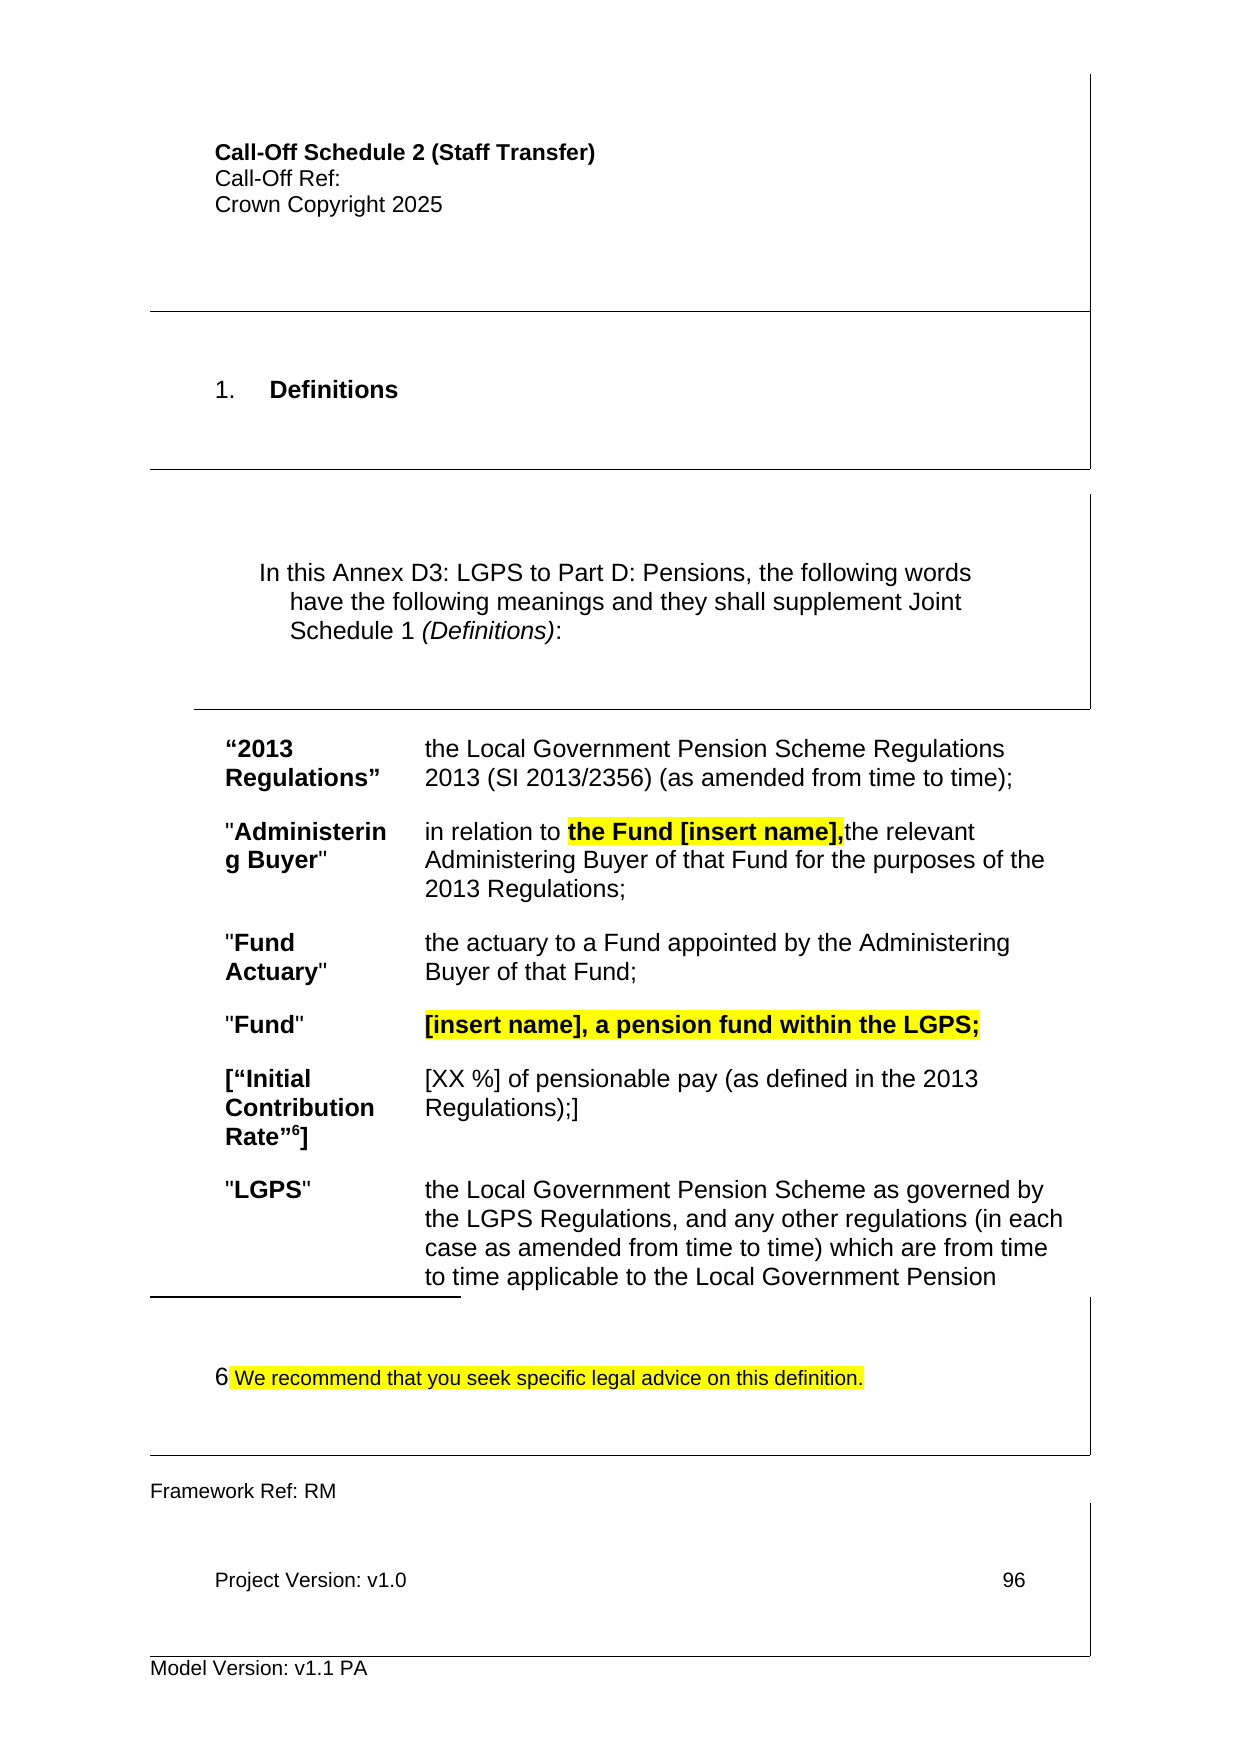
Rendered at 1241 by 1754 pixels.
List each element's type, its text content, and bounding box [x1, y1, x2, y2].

table_cell the actuary to a Fund appointed by the Administering Buyer of that Fund; [413, 915, 1078, 998]
table_cell "LGPS" [138, 1163, 412, 1290]
table_cell [XX %] of pensionable pay (as defined in the 2013 Regulations);] [413, 1052, 1078, 1163]
table_cell [insert name], a pension fund within the LGPS; [413, 998, 1078, 1052]
table_cell in relation to the Fund [insert name],the relevant Administering Buyer of that Fund for the purposes of the 2013 Regulations; [413, 804, 1078, 915]
text In this Annex D3: LGPS to Part D: Pensions, the following words have the following meanings and they shall supplement Joint Schedule 1 (Definitions): [194, 494, 1090, 709]
table_header “2013 Regulations” [138, 722, 412, 804]
table_cell "Administering Buyer" [138, 804, 412, 915]
table_cell [“Initial Contribution Rate”] [138, 1052, 412, 1163]
table_cell "Fund" [138, 998, 412, 1052]
table_header the Local Government Pension Scheme Regulations 2013 (SI 2013/2356) (as amended from time to time); [413, 722, 1078, 804]
table_cell the Local Government Pension Scheme as governed by the LGPS Regulations, and any other regulations (in each case as amended from time to time) which are from time to time applicable to the Local Government Pension [413, 1163, 1078, 1290]
list Definitions [150, 311, 1090, 469]
table_cell "Fund Actuary" [138, 915, 412, 998]
